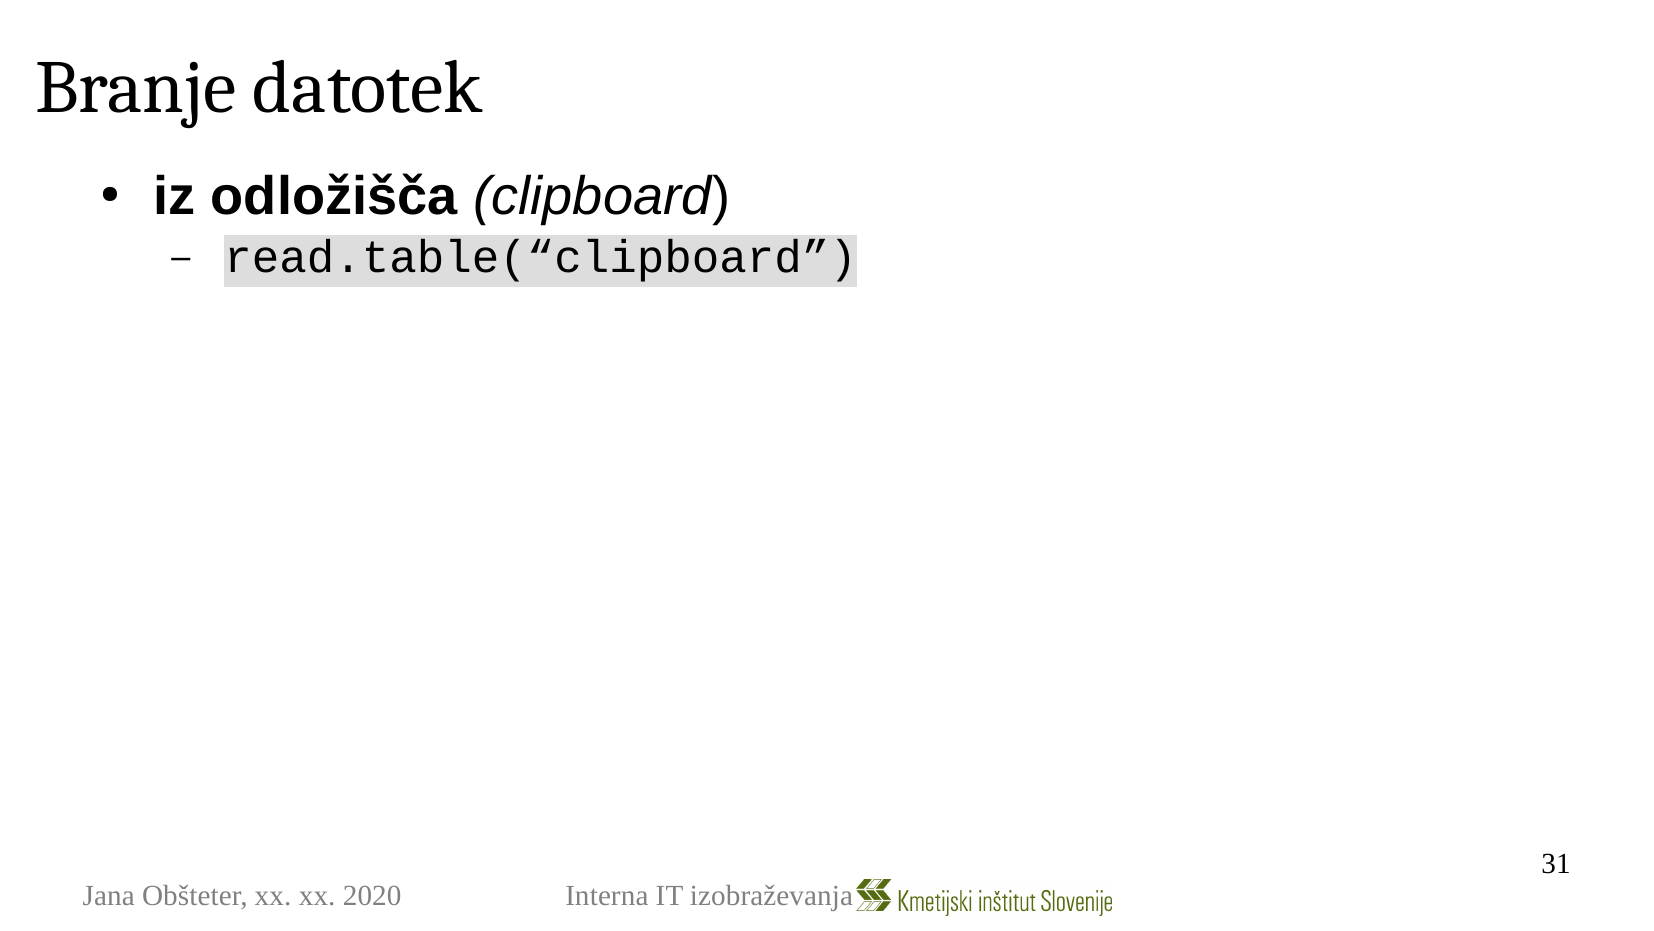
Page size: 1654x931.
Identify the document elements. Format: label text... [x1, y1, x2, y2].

list iz odložišča (clipboard) read.table(“clipboard”) [82, 165, 1630, 839]
picture [856, 879, 1112, 916]
title Branje datotek [35, 21, 1524, 154]
